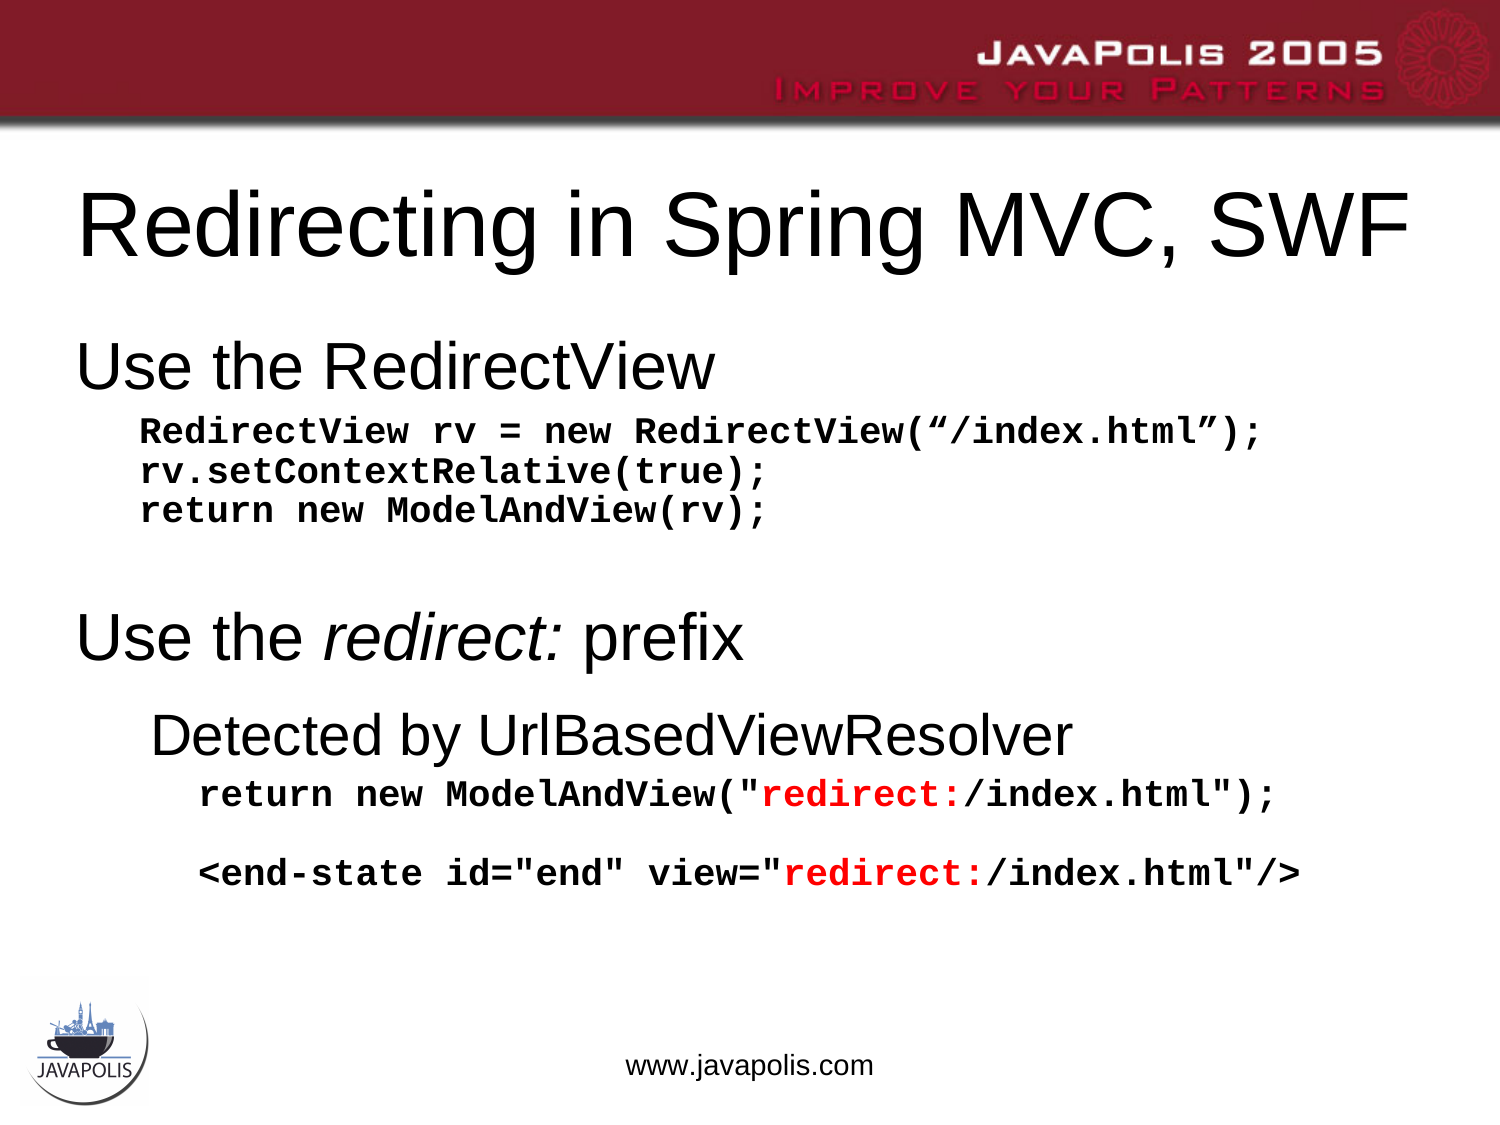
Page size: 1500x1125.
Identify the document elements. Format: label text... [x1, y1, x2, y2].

picture [20, 976, 149, 1106]
text_box RedirectView rv = new RedirectView(“/index.html”); rv.setContextRelative(true); return new ModelAndView(rv); [125, 405, 1447, 581]
title Redirecting in Spring MVC, SWF [76, 148, 1424, 279]
picture [0, 0, 1500, 140]
list Use the RedirectView Use the redirect: prefix Detected by UrlBasedViewResolver [75, 314, 1426, 1012]
text_box return new ModelAndView("redirect:/index.html"); <end-state id="end" view="redirect:/index.html"/> [184, 767, 1329, 943]
